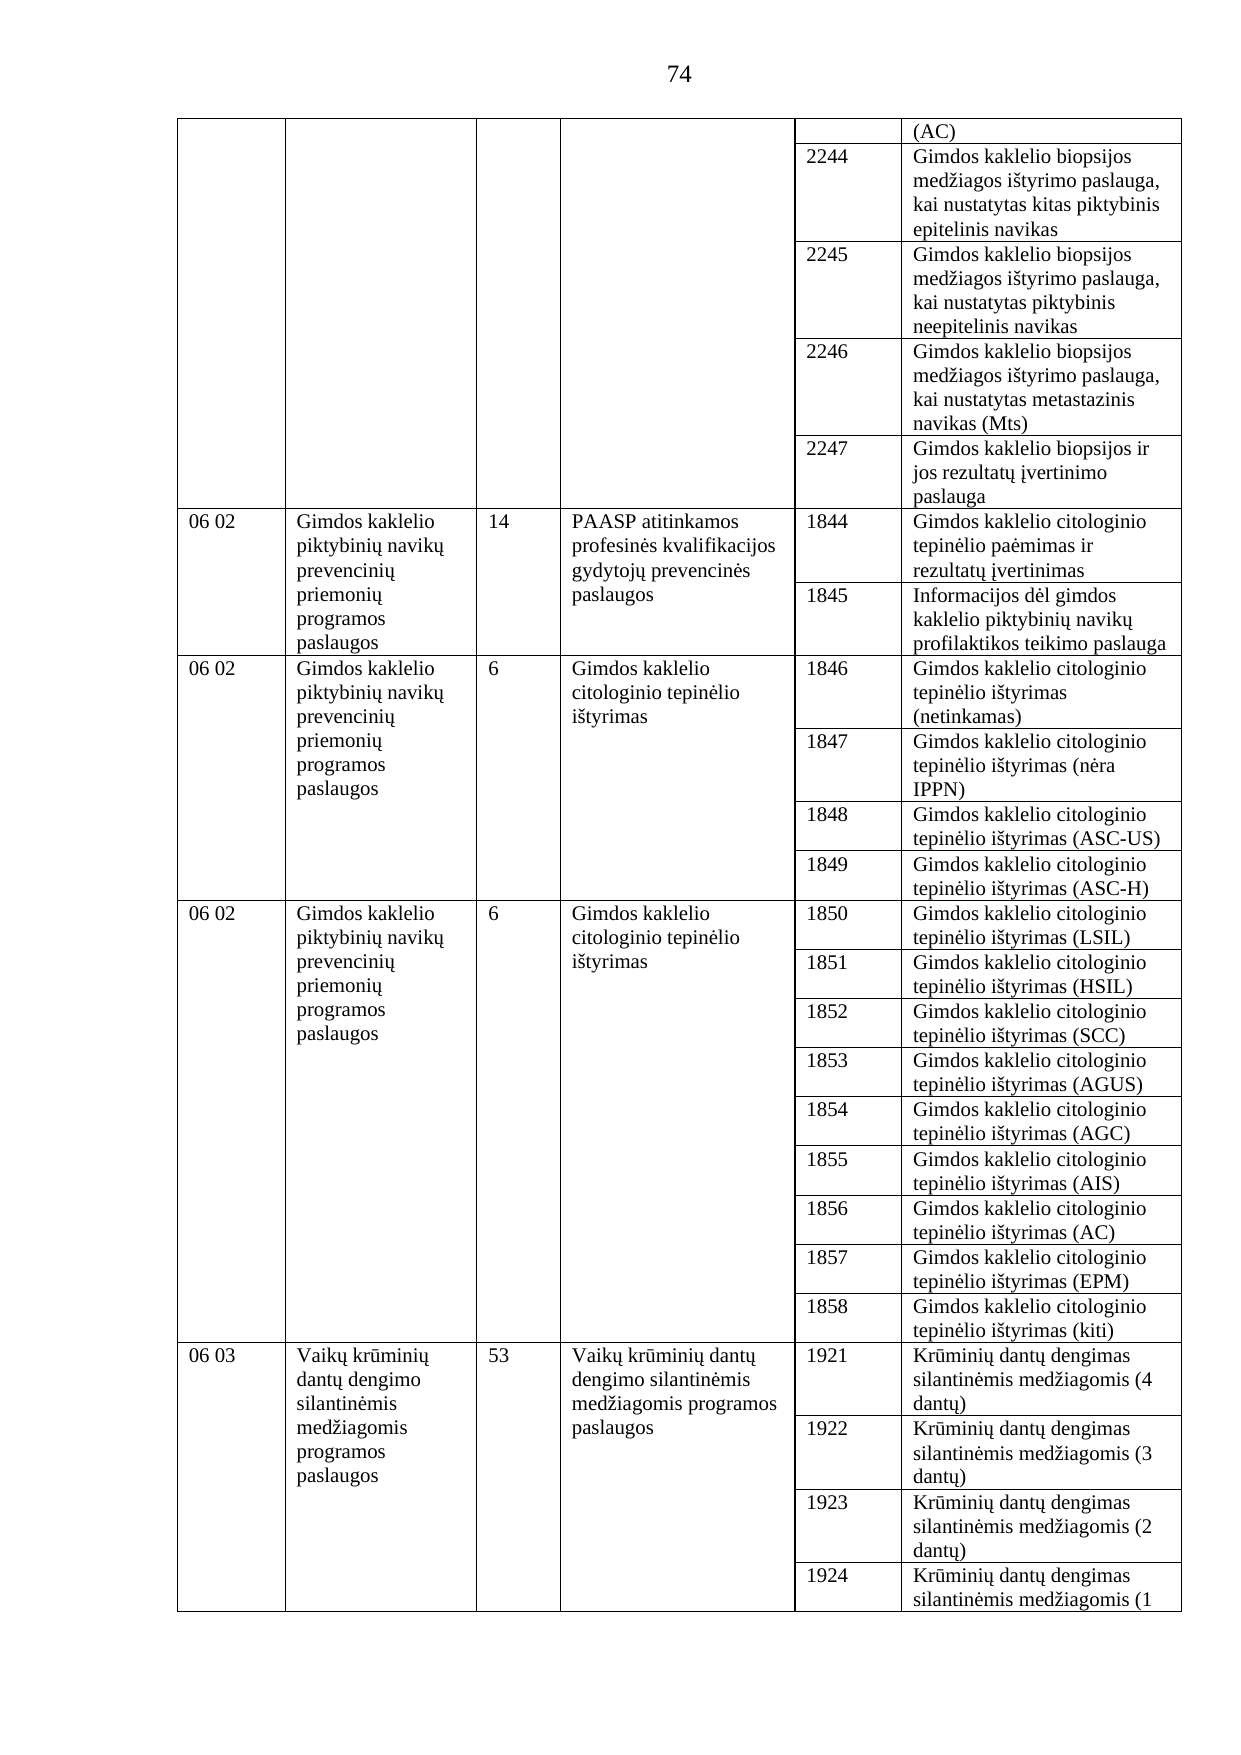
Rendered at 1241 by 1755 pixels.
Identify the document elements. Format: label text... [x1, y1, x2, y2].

table_cell Informacijos dėl gimdos kaklelio piktybinių navikų profilaktikos teikimo paslauga [902, 583, 1181, 655]
table_cell 1857 [796, 1245, 901, 1293]
table_cell Gimdos kaklelio citologinio tepinėlio ištyrimas (EPM) [902, 1245, 1181, 1293]
table_cell 06 02 [178, 901, 285, 1342]
table_cell Gimdos kaklelio piktybinių navikų prevencinių priemonių programos paslaugos [286, 901, 476, 1342]
table_cell Gimdos kaklelio biopsijos medžiagos ištyrimo paslauga, kai nustatytas piktybinis neepitelinis navikas [902, 242, 1181, 338]
table_cell Gimdos kaklelio citologinio tepinėlio ištyrimas (LSIL) [902, 901, 1181, 949]
table_cell [796, 119, 901, 143]
table_cell 1848 [796, 802, 901, 850]
table_cell Gimdos kaklelio citologinio tepinėlio ištyrimas (AGUS) [902, 1048, 1181, 1096]
table_cell 1847 [796, 729, 901, 801]
table_cell 06 03 [178, 1343, 285, 1611]
table_cell 1921 [796, 1343, 901, 1415]
table_cell 6 [477, 656, 560, 899]
table_cell 1856 [796, 1196, 901, 1244]
table_cell 1844 [796, 509, 901, 582]
table_cell 1850 [796, 901, 901, 949]
table_cell 06 02 [178, 656, 285, 899]
table_cell Krūminių dantų dengimas silantinėmis medžiagomis (1 [902, 1563, 1181, 1611]
table_cell 1845 [796, 583, 901, 655]
table_cell 2246 [796, 339, 901, 435]
table_cell 1852 [796, 999, 901, 1047]
table_cell Gimdos kaklelio biopsijos medžiagos ištyrimo paslauga, kai nustatytas metastazinis navikas (Mts) [902, 339, 1181, 435]
table_cell Krūminių dantų dengimas silantinėmis medžiagomis (3 dantų) [902, 1416, 1181, 1488]
table_cell Gimdos kaklelio citologinio tepinėlio ištyrimas [561, 901, 794, 1342]
table_cell 1846 [796, 656, 901, 728]
table_cell Gimdos kaklelio citologinio tepinėlio ištyrimas (ASC-US) [902, 802, 1181, 850]
table_cell Gimdos kaklelio citologinio tepinėlio ištyrimas (nėra IPPN) [902, 729, 1181, 801]
table_cell Gimdos kaklelio biopsijos ir jos rezultatų įvertinimo paslauga [902, 436, 1181, 508]
table_cell Gimdos kaklelio citologinio tepinėlio ištyrimas (netinkamas) [902, 656, 1181, 728]
table_cell Gimdos kaklelio citologinio tepinėlio ištyrimas (HSIL) [902, 950, 1181, 998]
table_cell Gimdos kaklelio citologinio tepinėlio ištyrimas (ASC-H) [902, 851, 1181, 899]
table_cell Gimdos kaklelio biopsijos medžiagos ištyrimo paslauga, kai nustatytas kitas piktybinis epitelinis navikas [902, 144, 1181, 241]
table_cell 1851 [796, 950, 901, 998]
table_cell Krūminių dantų dengimas silantinėmis medžiagomis (4 dantų) [902, 1343, 1181, 1415]
table_cell [477, 119, 560, 508]
table_cell 1858 [796, 1294, 901, 1342]
table_cell 1849 [796, 851, 901, 899]
table_cell 1855 [796, 1146, 901, 1194]
table_cell (AC) [902, 119, 1181, 143]
table_cell 1853 [796, 1048, 901, 1096]
table_cell [178, 119, 285, 508]
table_cell Gimdos kaklelio citologinio tepinėlio ištyrimas [561, 656, 794, 899]
table_cell PAASP atitinkamos profesinės kvalifikacijos gydytojų prevencinės paslaugos [561, 509, 794, 655]
table_cell Vaikų krūminių dantų dengimo silantinėmis medžiagomis programos paslaugos [561, 1343, 794, 1611]
table_cell 6 [477, 901, 560, 1342]
table_cell Gimdos kaklelio citologinio tepinėlio ištyrimas (kiti) [902, 1294, 1181, 1342]
table_cell Gimdos kaklelio citologinio tepinėlio ištyrimas (AGC) [902, 1097, 1181, 1145]
table_cell Vaikų krūminių dantų dengimo silantinėmis medžiagomis programos paslaugos [286, 1343, 476, 1611]
table_cell 1854 [796, 1097, 901, 1145]
table_cell Gimdos kaklelio citologinio tepinėlio ištyrimas (SCC) [902, 999, 1181, 1047]
table_cell 1924 [796, 1563, 901, 1611]
table_cell 14 [477, 509, 560, 655]
table_cell Gimdos kaklelio citologinio tepinėlio paėmimas ir rezultatų įvertinimas [902, 509, 1181, 582]
table_cell 53 [477, 1343, 560, 1611]
table_cell 2247 [796, 436, 901, 508]
table_cell Gimdos kaklelio citologinio tepinėlio ištyrimas (AC) [902, 1196, 1181, 1244]
table_cell 2244 [796, 144, 901, 241]
table_cell Gimdos kaklelio piktybinių navikų prevencinių priemonių programos paslaugos [286, 656, 476, 899]
table_cell Gimdos kaklelio citologinio tepinėlio ištyrimas (AIS) [902, 1146, 1181, 1194]
table_cell Gimdos kaklelio piktybinių navikų prevencinių priemonių programos paslaugos [286, 509, 476, 655]
table_cell 1922 [796, 1416, 901, 1488]
table_cell 06 02 [178, 509, 285, 655]
table_cell Krūminių dantų dengimas silantinėmis medžiagomis (2 dantų) [902, 1490, 1181, 1562]
table_cell [561, 119, 794, 508]
table_cell 1923 [796, 1490, 901, 1562]
table_cell [286, 119, 476, 508]
table_cell 2245 [796, 242, 901, 338]
